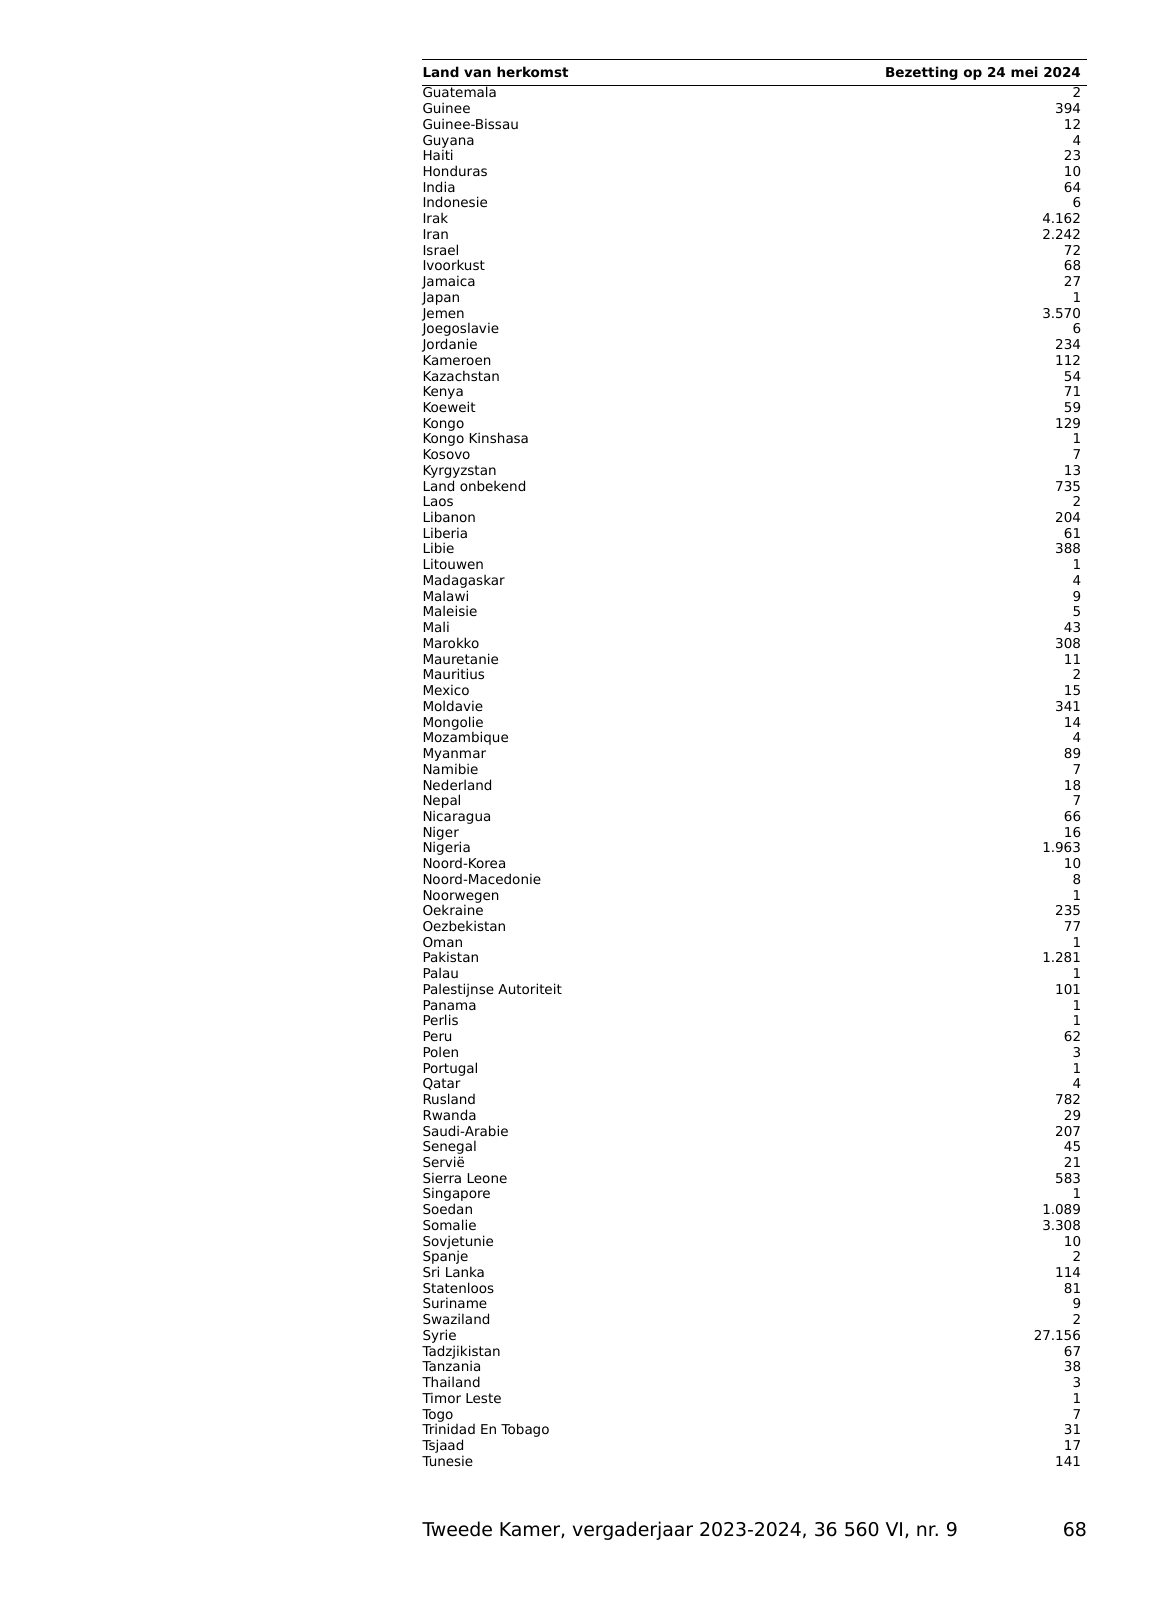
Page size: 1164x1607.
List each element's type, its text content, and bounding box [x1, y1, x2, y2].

table_cell Polen [422, 1045, 865, 1060]
table_cell Oman [422, 935, 865, 950]
table_cell 2 [865, 1249, 1087, 1265]
table_cell Liberia [422, 526, 865, 541]
table_cell 2 [865, 667, 1087, 683]
table_cell Guinee-Bissau [422, 117, 865, 132]
table_cell Statenloos [422, 1281, 865, 1296]
table_cell Nicaragua [422, 809, 865, 824]
table_cell Maleisie [422, 604, 865, 620]
table_cell 1.089 [865, 1202, 1087, 1218]
table_cell Sri Lanka [422, 1265, 865, 1281]
table_cell 71 [865, 384, 1087, 400]
table_header Land van herkomst [422, 60, 865, 85]
table_cell Oekraine [422, 903, 865, 919]
table_cell Kazachstan [422, 368, 865, 384]
table_cell Palestijnse Autoriteit [422, 982, 865, 997]
table_cell Guatemala [422, 86, 865, 101]
table_cell Libanon [422, 510, 865, 526]
table_cell 14 [865, 714, 1087, 730]
table_cell Rwanda [422, 1108, 865, 1123]
table_cell 4 [865, 133, 1087, 148]
table_cell 1 [865, 935, 1087, 950]
table_cell 388 [865, 541, 1087, 557]
table_cell 59 [865, 400, 1087, 416]
table_cell Jemen [422, 305, 865, 321]
table_cell Oezbekistan [422, 919, 865, 934]
table_cell 204 [865, 510, 1087, 526]
table_cell Sovjetunie [422, 1234, 865, 1249]
table_cell 1.963 [865, 840, 1087, 856]
table_cell 2 [865, 1312, 1087, 1328]
table_cell 308 [865, 636, 1087, 651]
table_cell Pakistan [422, 950, 865, 966]
table_cell 6 [865, 195, 1087, 211]
table_cell Thailand [422, 1375, 865, 1391]
table_cell 235 [865, 903, 1087, 919]
table_header Bezetting op 24 mei 2024 [865, 60, 1087, 85]
table_cell 66 [865, 809, 1087, 824]
table_cell 141 [865, 1454, 1087, 1469]
table_cell Israel [422, 243, 865, 258]
table_cell Kyrgyzstan [422, 463, 865, 478]
table_cell Mexico [422, 683, 865, 699]
table_cell Noord-Macedonie [422, 872, 865, 887]
table_cell Niger [422, 825, 865, 840]
table_cell Ivoorkust [422, 258, 865, 274]
table_cell 10 [865, 856, 1087, 872]
table_cell Servië [422, 1155, 865, 1171]
table_cell Haiti [422, 148, 865, 164]
table_cell Kameroen [422, 353, 865, 368]
table_cell Mauretanie [422, 651, 865, 667]
table_cell 5 [865, 604, 1087, 620]
table_cell 782 [865, 1092, 1087, 1108]
table_cell Laos [422, 494, 865, 510]
table_cell Mongolie [422, 714, 865, 730]
table_cell 7 [865, 1406, 1087, 1422]
table_cell 31 [865, 1422, 1087, 1438]
table_cell Tadzjikistan [422, 1344, 865, 1359]
table_cell 207 [865, 1123, 1087, 1139]
table_cell 81 [865, 1281, 1087, 1296]
table_cell 1.281 [865, 950, 1087, 966]
table_cell Madagaskar [422, 573, 865, 588]
table_cell 18 [865, 777, 1087, 793]
table_cell Guyana [422, 133, 865, 148]
table_cell Qatar [422, 1076, 865, 1092]
table_cell Tsjaad [422, 1438, 865, 1454]
table_cell 21 [865, 1155, 1087, 1171]
table_cell Mozambique [422, 730, 865, 746]
table_cell Malawi [422, 589, 865, 604]
table_cell Guinee [422, 101, 865, 117]
table_cell Senegal [422, 1139, 865, 1155]
table_cell Iran [422, 227, 865, 242]
table_cell 3.570 [865, 305, 1087, 321]
table_cell Peru [422, 1029, 865, 1045]
table_cell Sierra Leone [422, 1171, 865, 1186]
table_cell 8 [865, 872, 1087, 887]
table_cell Japan [422, 290, 865, 305]
table_cell 27 [865, 274, 1087, 290]
table_cell Tunesie [422, 1454, 865, 1469]
table_cell Panama [422, 998, 865, 1013]
table_cell 1 [865, 1391, 1087, 1406]
table_cell Indonesie [422, 195, 865, 211]
table_cell 11 [865, 651, 1087, 667]
table_cell 583 [865, 1171, 1087, 1186]
table_cell 4.162 [865, 211, 1087, 227]
table_cell Mauritius [422, 667, 865, 683]
table_cell 10 [865, 164, 1087, 179]
table_cell 17 [865, 1438, 1087, 1454]
table_cell Kenya [422, 384, 865, 400]
table_cell Joegoslavie [422, 321, 865, 337]
table_cell 27.156 [865, 1328, 1087, 1343]
table_cell 10 [865, 1234, 1087, 1249]
table_cell 3.308 [865, 1218, 1087, 1233]
table_cell Mali [422, 620, 865, 636]
table_cell 23 [865, 148, 1087, 164]
table_cell 43 [865, 620, 1087, 636]
table_cell Rusland [422, 1092, 865, 1108]
table_cell Soedan [422, 1202, 865, 1218]
table_cell Kongo Kinshasa [422, 431, 865, 447]
table_cell Nigeria [422, 840, 865, 856]
table_cell 341 [865, 699, 1087, 714]
table_cell 1 [865, 1013, 1087, 1029]
table_cell Honduras [422, 164, 865, 179]
table_cell Kosovo [422, 447, 865, 463]
table_cell 1 [865, 431, 1087, 447]
table_cell 1 [865, 888, 1087, 903]
table_cell 2.242 [865, 227, 1087, 242]
table_cell Nederland [422, 777, 865, 793]
table_cell 16 [865, 825, 1087, 840]
table_cell 7 [865, 793, 1087, 809]
table_cell Palau [422, 966, 865, 982]
table_cell 38 [865, 1359, 1087, 1375]
table_cell Portugal [422, 1060, 865, 1076]
table_cell Marokko [422, 636, 865, 651]
table_cell 29 [865, 1108, 1087, 1123]
table_cell Syrie [422, 1328, 865, 1343]
table_cell 4 [865, 1076, 1087, 1092]
table_cell 1 [865, 998, 1087, 1013]
table_cell 67 [865, 1344, 1087, 1359]
table_cell 6 [865, 321, 1087, 337]
table_cell Kongo [422, 416, 865, 431]
table_cell 1 [865, 966, 1087, 982]
table_cell 68 [865, 258, 1087, 274]
table_cell Somalie [422, 1218, 865, 1233]
table_cell 9 [865, 1296, 1087, 1312]
table_cell Perlis [422, 1013, 865, 1029]
table_cell Singapore [422, 1186, 865, 1202]
table_cell 112 [865, 353, 1087, 368]
table_cell Noord-Korea [422, 856, 865, 872]
table_cell Irak [422, 211, 865, 227]
table_cell Myanmar [422, 746, 865, 762]
table_cell Togo [422, 1406, 865, 1422]
table_cell Spanje [422, 1249, 865, 1265]
table_cell 54 [865, 368, 1087, 384]
table_cell Suriname [422, 1296, 865, 1312]
table_cell 9 [865, 589, 1087, 604]
table_cell Timor Leste [422, 1391, 865, 1406]
table_cell 114 [865, 1265, 1087, 1281]
table_cell Saudi-Arabie [422, 1123, 865, 1139]
table_cell Jamaica [422, 274, 865, 290]
table_cell Litouwen [422, 557, 865, 573]
table_cell 1 [865, 1060, 1087, 1076]
table_cell Swaziland [422, 1312, 865, 1328]
table_cell 4 [865, 573, 1087, 588]
table_cell 77 [865, 919, 1087, 934]
table_cell India [422, 180, 865, 195]
table_cell Namibie [422, 762, 865, 777]
table_cell 4 [865, 730, 1087, 746]
table_cell 45 [865, 1139, 1087, 1155]
table_cell 3 [865, 1375, 1087, 1391]
table_cell 7 [865, 762, 1087, 777]
table_cell 64 [865, 180, 1087, 195]
table_cell 61 [865, 526, 1087, 541]
table_cell Libie [422, 541, 865, 557]
table_cell 1 [865, 290, 1087, 305]
table_cell Tanzania [422, 1359, 865, 1375]
table_cell 1 [865, 557, 1087, 573]
table_cell Nepal [422, 793, 865, 809]
table_cell 89 [865, 746, 1087, 762]
table_cell Koeweit [422, 400, 865, 416]
table_cell 394 [865, 101, 1087, 117]
table_cell 2 [865, 86, 1087, 101]
table_cell 735 [865, 479, 1087, 494]
table_cell 12 [865, 117, 1087, 132]
table_cell 234 [865, 337, 1087, 353]
table_cell 129 [865, 416, 1087, 431]
table_cell 101 [865, 982, 1087, 997]
table_cell 3 [865, 1045, 1087, 1060]
table_cell 2 [865, 494, 1087, 510]
table_cell Noorwegen [422, 888, 865, 903]
table_cell 72 [865, 243, 1087, 258]
table_cell Trinidad En Tobago [422, 1422, 865, 1438]
table_cell Land onbekend [422, 479, 865, 494]
table_cell 7 [865, 447, 1087, 463]
table_cell Jordanie [422, 337, 865, 353]
table_cell Moldavie [422, 699, 865, 714]
table_cell 62 [865, 1029, 1087, 1045]
table_cell 13 [865, 463, 1087, 478]
table_cell 15 [865, 683, 1087, 699]
table_cell 1 [865, 1186, 1087, 1202]
